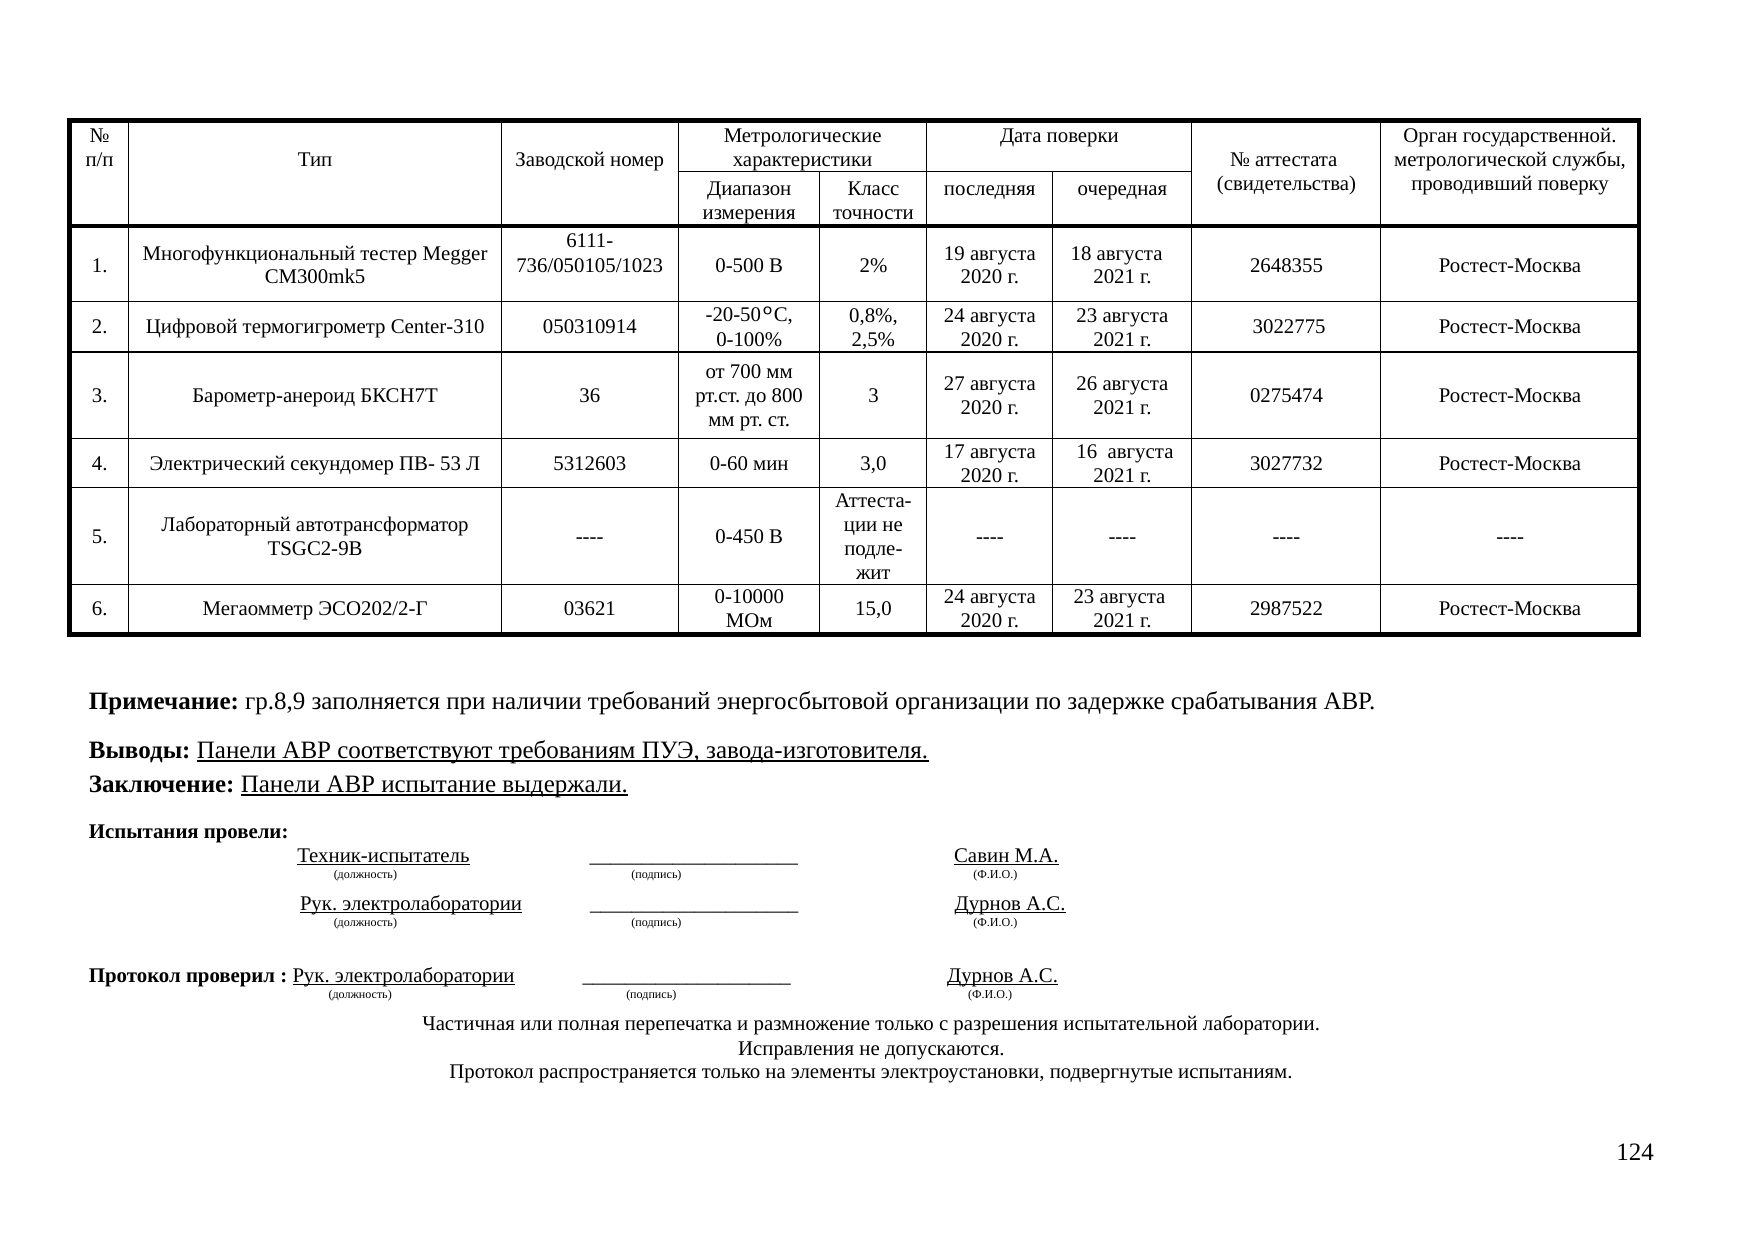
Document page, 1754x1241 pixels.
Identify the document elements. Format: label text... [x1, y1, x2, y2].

table_cell 0-10000 МОм [679, 585, 819, 632]
table_cell Ростест-Москва [1381, 302, 1637, 351]
text Техник-испытатель ____________________ Савин М.А. [89, 843, 1653, 867]
table_cell 6111-736/050105/1023 [502, 228, 678, 301]
text Примечание: гр.8,9 заполняется при наличии требований энергосбытовой организации по задержке срабатывания АВР. [89, 686, 1653, 715]
table_cell последняя [927, 172, 1052, 224]
table_cell ---- [502, 488, 678, 584]
table_cell Мегаомметр ЭСО202/2-Г [129, 585, 501, 632]
table_cell 2. [72, 302, 128, 351]
table_cell 24 августа 2020 г. [927, 585, 1052, 632]
table_cell 27 августа 2020 г. [927, 353, 1052, 438]
table_cell 3,0 [820, 439, 926, 487]
table_cell 23 августа 2021 г. [1053, 302, 1191, 351]
table_header № п/п [72, 123, 128, 224]
table_cell 0-60 мин [679, 439, 819, 487]
table_cell 4. [72, 439, 128, 487]
table_cell 6. [72, 585, 128, 632]
table_cell 0275474 [1192, 353, 1380, 438]
table_cell Ростест-Москва [1381, 585, 1637, 632]
table_cell Ростест-Москва [1381, 228, 1637, 301]
table_cell 15,0 [820, 585, 926, 632]
table_cell от 700 мм рт.ст. до 800 мм рт. ст. [679, 353, 819, 438]
table_cell Электрический секундомер ПВ- 53 Л [129, 439, 501, 487]
text Протокол проверил : Рук. электролаборатории ____________________ Дурнов А.С. [89, 963, 1653, 987]
table_cell Лабораторный автотрансформатор TSGC2-9B [129, 488, 501, 584]
text Исправления не допускаются. [89, 1035, 1653, 1059]
table_cell 050310914 [502, 302, 678, 351]
text (должность) (подпись) (Ф.И.О.) [89, 867, 1653, 891]
text Частичная или полная перепечатка и размножение только с разрешения испытательной лаборатории. [89, 1011, 1653, 1035]
table_header Орган государственной. метрологической службы, проводивший поверку [1381, 123, 1637, 224]
table_cell 5. [72, 488, 128, 584]
table_cell 2% [820, 228, 926, 301]
table_cell 19 августа 2020 г. [927, 228, 1052, 301]
table_cell 24 августа 2020 г. [927, 302, 1052, 351]
table_cell ---- [927, 488, 1052, 584]
table_cell 3. [72, 353, 128, 438]
table_cell 26 августа 2021 г. [1053, 353, 1191, 438]
text (должность) (подпись) (Ф.И.О.) [89, 915, 1653, 939]
table_cell ---- [1381, 488, 1637, 584]
table_cell Аттеста-ции не подле- жит [820, 488, 926, 584]
table_cell 2648355 [1192, 228, 1380, 301]
table_cell 16 августа 2021 г. [1053, 439, 1191, 487]
text Заключение: Панели АВР испытание выдержали. [89, 769, 1653, 798]
table_cell Диапазон измерения [679, 172, 819, 224]
table_cell Барометр-анероид БКСН7Т [129, 353, 501, 438]
table_header Заводской номер [502, 123, 678, 224]
table_cell Ростест-Москва [1381, 439, 1637, 487]
table_cell 0,8%, 2,5% [820, 302, 926, 351]
table_cell 5312603 [502, 439, 678, 487]
table_cell Многофункциональный тестер Megger CM300mk5 [129, 228, 501, 301]
table_cell 36 [502, 353, 678, 438]
table_header № аттестата (свидетельства) [1192, 123, 1380, 224]
text (должность) (подпись) (Ф.И.О.) [89, 987, 1653, 1011]
text Испытания провели: [89, 819, 1653, 843]
table_header Тип [129, 123, 501, 224]
table_cell 0-450 В [679, 488, 819, 584]
text Протокол распространяется только на элементы электроустановки, подвергнутые испытаниям. [89, 1059, 1653, 1083]
table_cell Цифровой термогигрометр Center-310 [129, 302, 501, 351]
table_cell очередная [1053, 172, 1191, 224]
table_cell 03621 [502, 585, 678, 632]
table_cell ---- [1053, 488, 1191, 584]
table_cell -20-50ºС, 0-100% [679, 302, 819, 351]
table_cell 23 августа 2021 г. [1053, 585, 1191, 632]
table_header Дата поверки [927, 123, 1191, 171]
table_cell 3022775 [1192, 302, 1380, 351]
table_cell Ростест-Москва [1381, 353, 1637, 438]
table_cell 18 августа 2021 г. [1053, 228, 1191, 301]
text Выводы: Панели АВР соответствуют требованиям ПУЭ, завода-изготовителя. [89, 735, 1653, 764]
table_header Метрологические характеристики [679, 123, 926, 171]
table_cell ---- [1192, 488, 1380, 584]
table_cell 17 августа 2020 г. [927, 439, 1052, 487]
table_cell 3027732 [1192, 439, 1380, 487]
table_cell 2987522 [1192, 585, 1380, 632]
table_cell 3 [820, 353, 926, 438]
table_cell 0-500 В [679, 228, 819, 301]
table_cell Класс точности [820, 172, 926, 224]
table_cell 1. [72, 228, 128, 301]
text Рук. электролаборатории ____________________ Дурнов А.С. [222, 891, 1653, 915]
